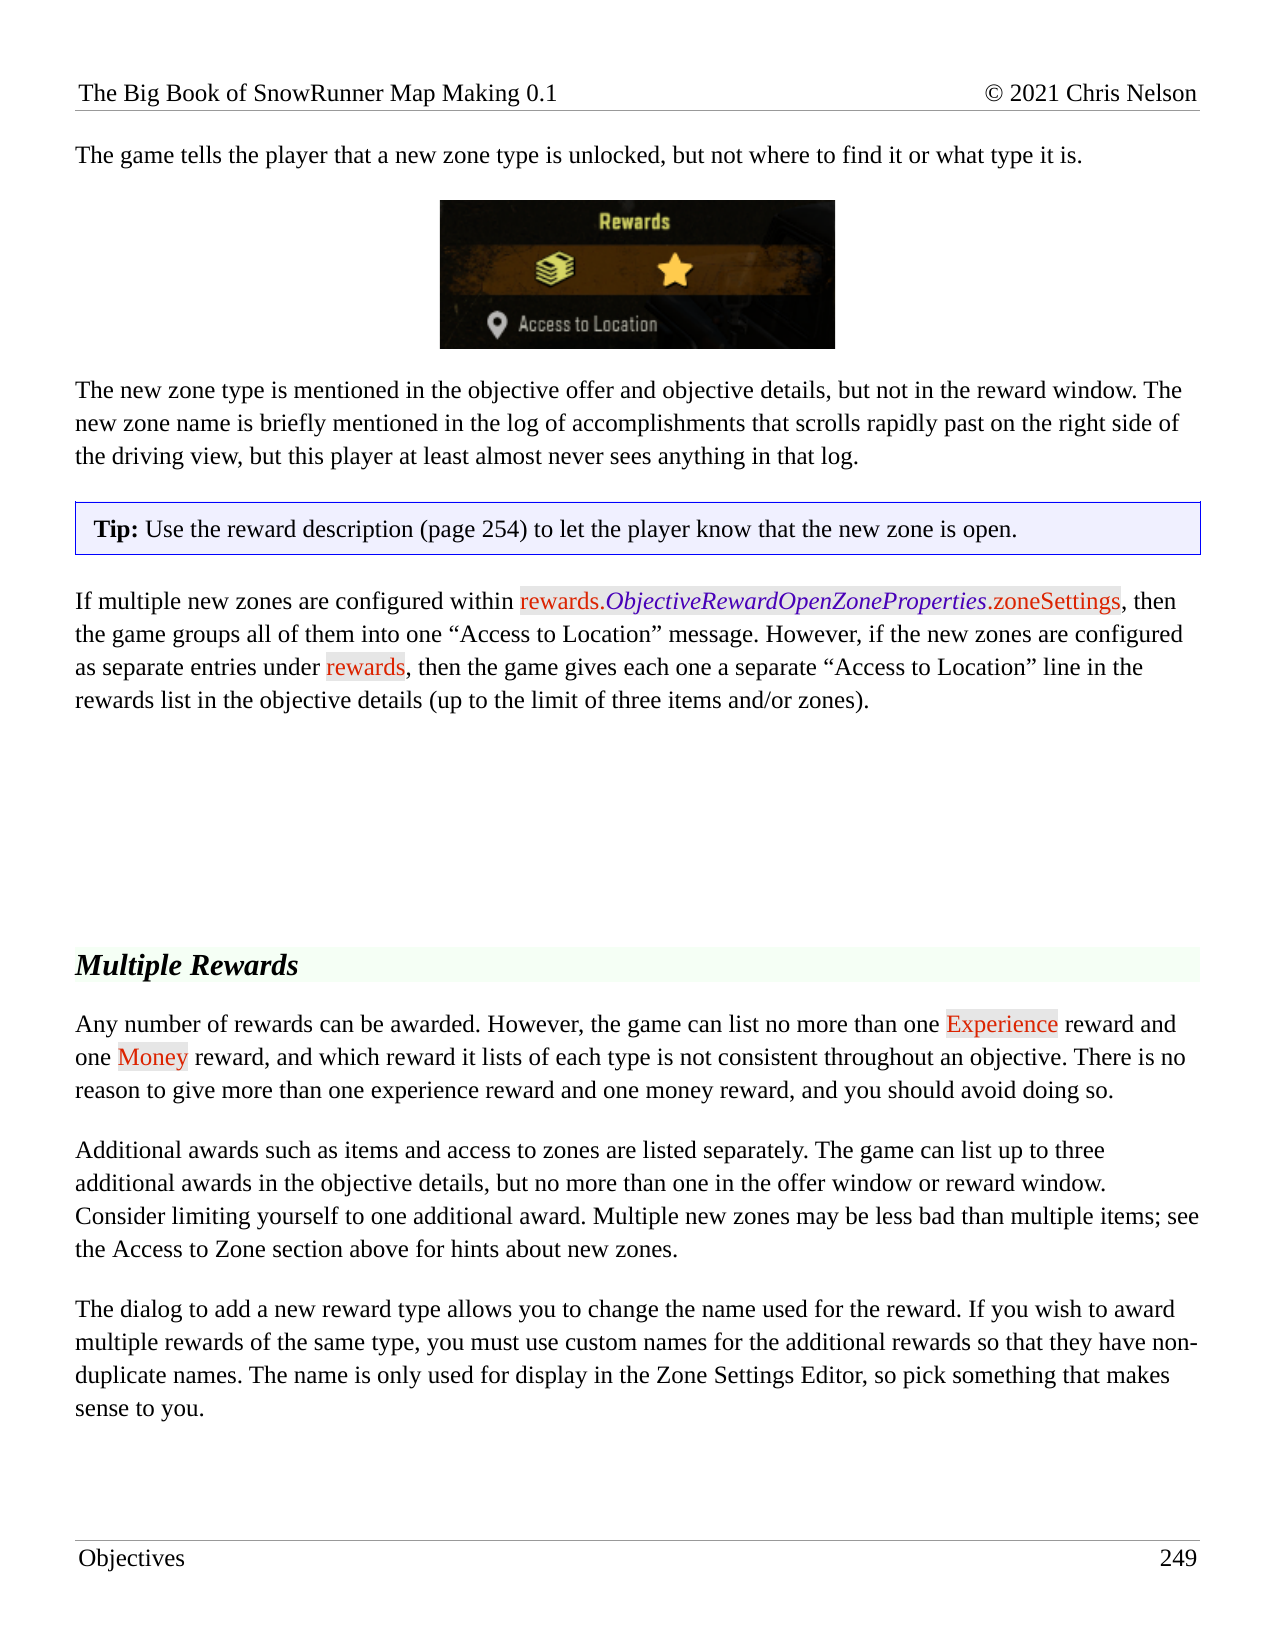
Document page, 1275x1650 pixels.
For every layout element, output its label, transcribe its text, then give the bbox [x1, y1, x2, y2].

text If multiple new zones are configured within rewards.ObjectiveRewardOpenZoneProperties.zoneSettings, then the game groups all of them into one “Access to Location” message. However, if the new zones are configured as separate entries under rewards, then the game gives each one a separate “Access to Location” line in the rewards list in the objective details (up to the limit of three items and/or zones). [75, 586, 1200, 714]
list Use the reward description (page 254) to let the player know that the new zone is open. [76, 503, 1200, 554]
subtitle Multiple Rewards [75, 947, 1200, 982]
text Additional awards such as items and access to zones are listed separately. The game can list up to three additional awards in the objective details, but no more than one in the offer window or reward window. Consider limiting yourself to one additional award. Multiple new zones may be less bad than multiple items; see the Access to Zone section above for hints about new zones. [75, 1135, 1200, 1263]
text The game tells the player that a new zone type is unlocked, but not where to find it or what type it is. [75, 140, 1200, 169]
text The dialog to add a new reward type allows you to change the name used for the reward. If you wish to award multiple rewards of the same type, you must use custom names for the additional rewards so that they have non-duplicate names. The name is only used for display in the Zone Settings Editor, so pick something that makes sense to you. [75, 1294, 1200, 1422]
text Any number of rewards can be awarded. However, the game can list no more than one Experience reward and one Money reward, and which reward it lists of each type is not consistent throughout an objective. There is no reason to give more than one experience reward and one money reward, and you should avoid doing so. [75, 1009, 1200, 1104]
picture [439, 200, 836, 349]
text The new zone type is mentioned in the objective offer and objective details, but not in the reward window. The new zone name is briefly mentioned in the log of accomplishments that scrolls rapidly past on the right side of the driving view, but this player at least almost never sees anything in that log. [75, 375, 1200, 470]
